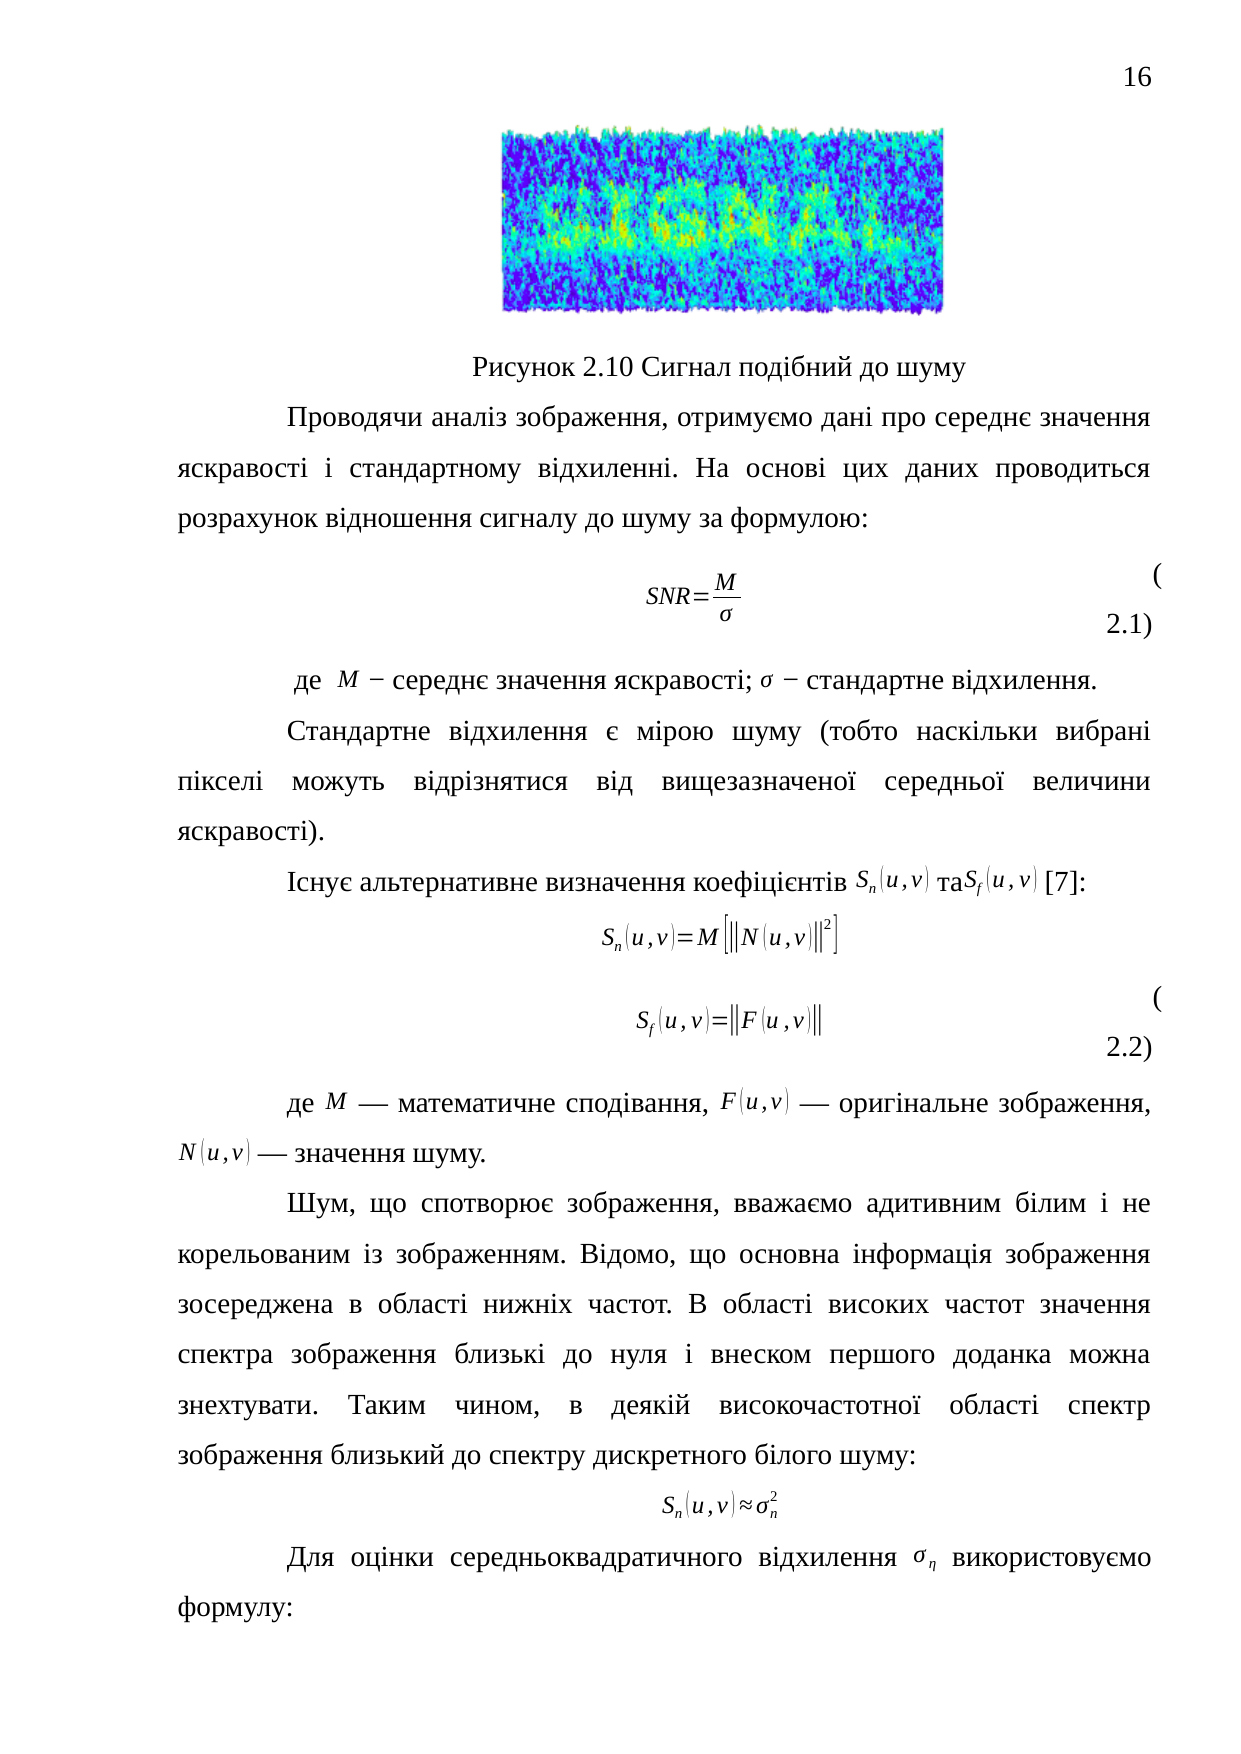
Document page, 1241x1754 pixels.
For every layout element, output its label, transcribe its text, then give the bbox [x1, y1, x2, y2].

table_header [183, 973, 1050, 1085]
text Шум, що спотворює зображення, вважаємо адитивним білим і не корельованим із зображенням. Відомо, що основна інформація зображення зосереджена в області нижніх частот. В області високих частот значення спектра зображення близькі до нуля і внеском першого доданка можна знехтувати. Таким чином, в деякій високочастотної області спектр зображення близький до спектру дискретного білого шуму: [177, 1186, 1152, 1471]
table_header (2.2) [1050, 973, 1158, 1085]
text Існує альтернативне визначення коефіцієнтів та [7]: [177, 864, 1152, 897]
picture [432, 118, 1006, 333]
text Стандартне відхилення є мірою шуму (тобто наскільки вибрані пікселі можуть відрізнятися від вищезазначеної середньої величини яскравості). [177, 713, 1152, 847]
text де — математичне сподівання, — оригінальне зображення, — значення шуму. [177, 1085, 1152, 1169]
text Проводячи аналіз зображення, отримуємо дані про середнє значення яскравості і стандартному відхиленні. На основі цих даних проводиться розрахунок відношення сигналу до шуму за формулою: [177, 399, 1152, 534]
table_header [183, 550, 1050, 662]
text де − середнє значення яскравості; − стандартне відхилення. [177, 662, 1152, 696]
table_header (2.1) [1050, 550, 1158, 662]
text Для оцінки середньоквадратичного відхилення використовуємо формулу: [177, 1539, 1152, 1623]
text Рисунок 2.10 Сигнал подібний до шуму [177, 349, 1152, 383]
